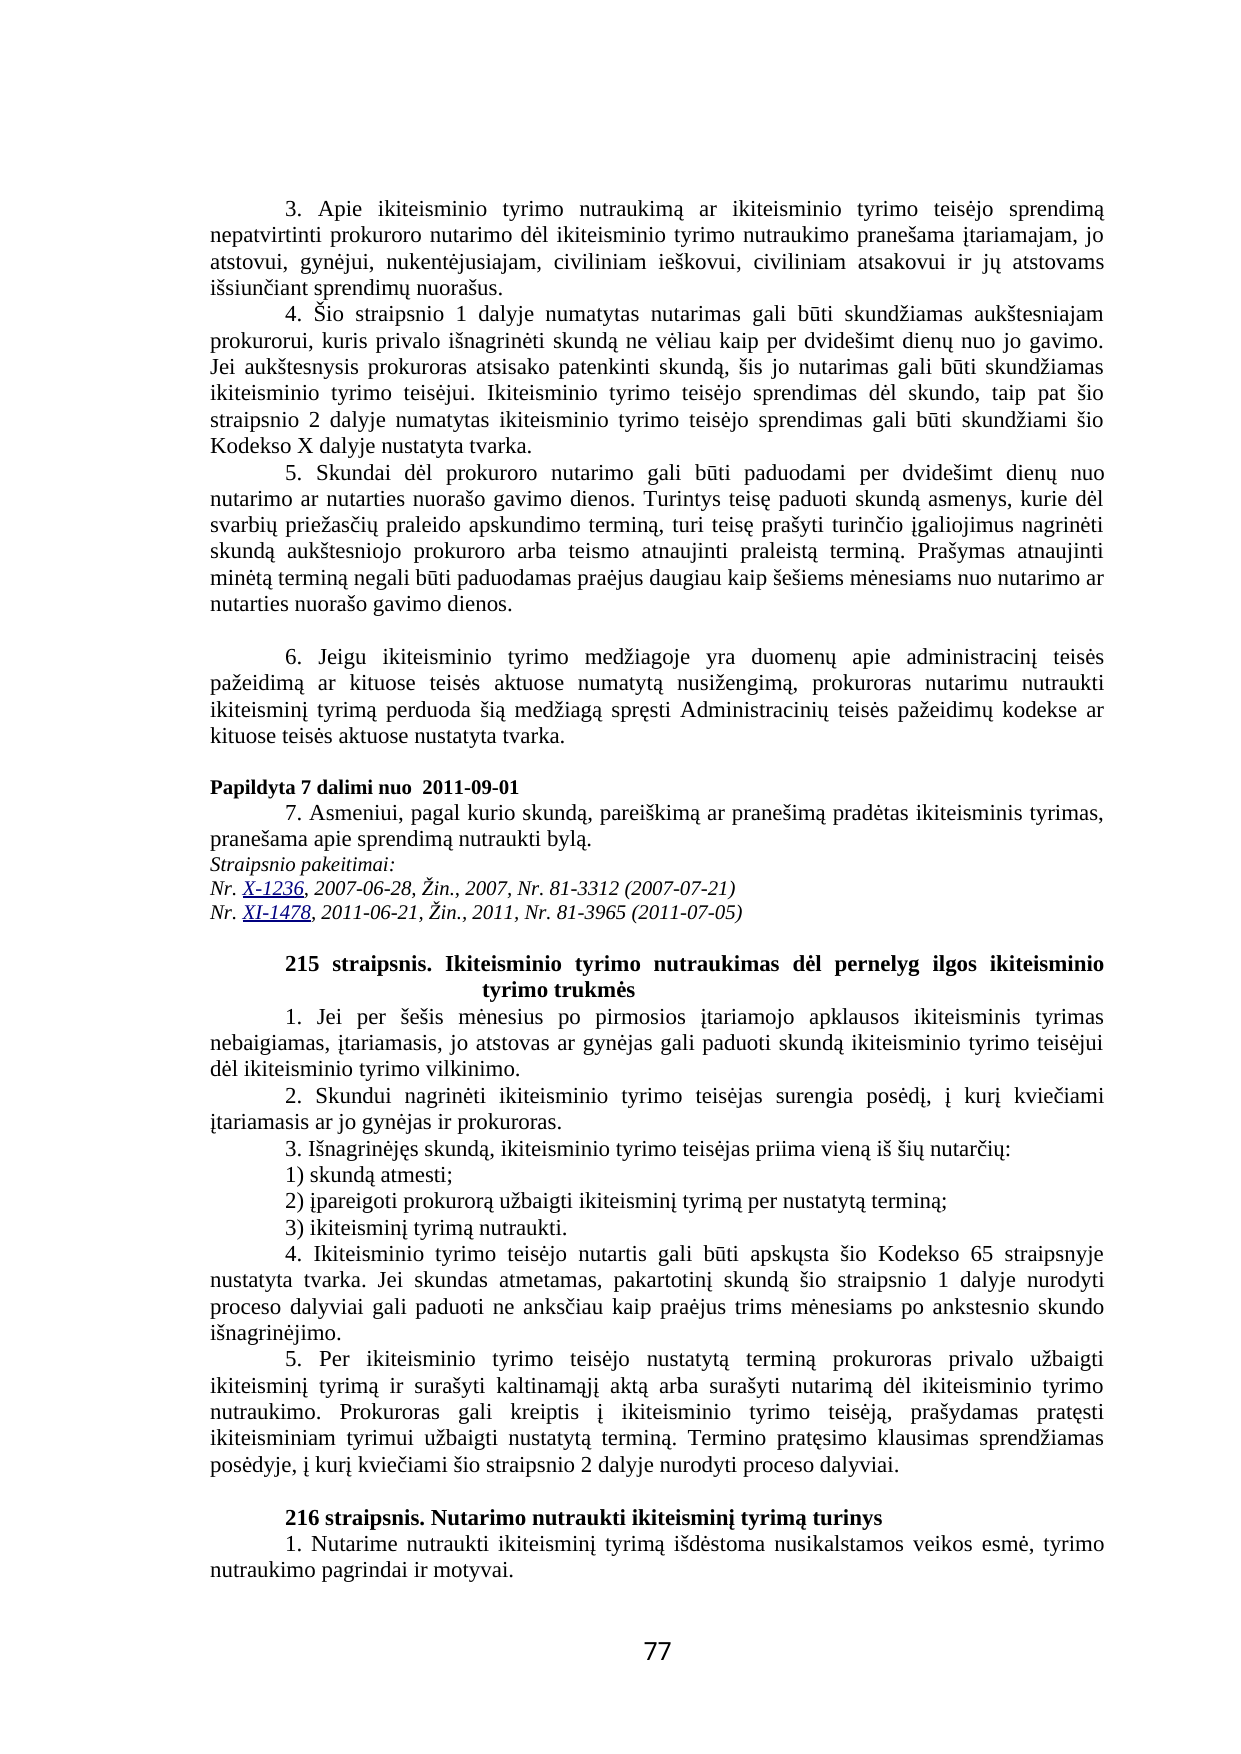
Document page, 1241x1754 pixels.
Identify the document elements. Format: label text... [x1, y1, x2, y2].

text Papildyta 7 dalimi nuo 2011-09-01 [210, 775, 1106, 799]
text 3. Apie ikiteisminio tyrimo nutraukimą ar ikiteisminio tyrimo teisėjo sprendimą nepatvirtinti prokuroro nutarimo dėl ikiteisminio tyrimo nutraukimo pranešama įtariamajam, jo atstovui, gynėjui, nukentėjusiajam, civiliniam ieškovui, civiliniam atsakovui ir jų atstovams išsiunčiant sprendimų nuorašus. [210, 195, 1106, 300]
text 6. Jeigu ikiteisminio tyrimo medžiagoje yra duomenų apie administracinį teisės pažeidimą ar kituose teisės aktuose numatytą nusižengimą, prokuroras nutarimu nutraukti ikiteisminį tyrimą perduoda šią medžiagą spręsti Administracinių teisės pažeidimų kodekse ar kituose teisės aktuose nustatyta tvarka. [210, 643, 1106, 748]
text 7. Asmeniui, pagal kurio skundą, pareiškimą ar pranešimą pradėtas ikiteisminis tyrimas, pranešama apie sprendimą nutraukti bylą. [210, 799, 1106, 852]
text 4. Ikiteisminio tyrimo teisėjo nutartis gali būti apskųsta šio Kodekso 65 straipsnyje nustatyta tvarka. Jei skundas atmetamas, pakartotinį skundą šio straipsnio 1 dalyje nurodyti proceso dalyviai gali paduoti ne anksčiau kaip praėjus trims mėnesiams po ankstesnio skundo išnagrinėjimo. [210, 1240, 1106, 1345]
text Nr. X-1236, 2007-06-28, Žin., 2007, Nr. 81-3312 (2007-07-21) [210, 876, 1106, 900]
text 1. Nutarime nutraukti ikiteisminį tyrimą išdėstoma nusikalstamos veikos esmė, tyrimo nutraukimo pagrindai ir motyvai. [210, 1530, 1106, 1583]
text 1. Jei per šešis mėnesius po pirmosios įtariamojo apklausos ikiteisminis tyrimas nebaigiamas, įtariamasis, jo atstovas ar gynėjas gali paduoti skundą ikiteisminio tyrimo teisėjui dėl ikiteisminio tyrimo vilkinimo. [210, 1003, 1106, 1082]
text Straipsnio pakeitimai: [210, 852, 1106, 876]
text 216 straipsnis. Nutarimo nutraukti ikiteisminį tyrimą turinys [210, 1503, 1106, 1530]
text 4. Šio straipsnio 1 dalyje numatytas nutarimas gali būti skundžiamas aukštesniajam prokurorui, kuris privalo išnagrinėti skundą ne vėliau kaip per dvidešimt dienų nuo jo gavimo. Jei aukštesnysis prokuroras atsisako patenkinti skundą, šis jo nutarimas gali būti skundžiamas ikiteisminio tyrimo teisėjui. Ikiteisminio tyrimo teisėjo sprendimas dėl skundo, taip pat šio straipsnio 2 dalyje numatytas ikiteisminio tyrimo teisėjo sprendimas gali būti skundžiami šio Kodekso X dalyje nustatyta tvarka. [210, 300, 1106, 458]
text 5. Skundai dėl prokuroro nutarimo gali būti paduodami per dvidešimt dienų nuo nutarimo ar nutarties nuorašo gavimo dienos. Turintys teisę paduoti skundą asmenys, kurie dėl svarbių priežasčių praleido apskundimo terminą, turi teisę prašyti turinčio įgaliojimus nagrinėti skundą aukštesniojo prokuroro arba teismo atnaujinti praleistą terminą. Prašymas atnaujinti minėtą terminą negali būti paduodamas praėjus daugiau kaip šešiems mėnesiams nuo nutarimo ar nutarties nuorašo gavimo dienos. [210, 458, 1106, 617]
text 2. Skundui nagrinėti ikiteisminio tyrimo teisėjas surengia posėdį, į kurį kviečiami įtariamasis ar jo gynėjas ir prokuroras. [210, 1082, 1106, 1134]
text Nr. XI-1478, 2011-06-21, Žin., 2011, Nr. 81-3965 (2011-07-05) [210, 900, 1106, 924]
text 3) ikiteisminį tyrimą nutraukti. [210, 1214, 1106, 1240]
text 215 straipsnis. Ikiteisminio tyrimo nutraukimas dėl pernelyg ilgos ikiteisminio tyrimo trukmės [285, 950, 1106, 1003]
text 1) skundą atmesti; [210, 1161, 1106, 1187]
text 3. Išnagrinėjęs skundą, ikiteisminio tyrimo teisėjas priima vieną iš šių nutarčių: [210, 1134, 1106, 1161]
text 2) įpareigoti prokurorą užbaigti ikiteisminį tyrimą per nustatytą terminą; [210, 1187, 1106, 1214]
text 5. Per ikiteisminio tyrimo teisėjo nustatytą terminą prokuroras privalo užbaigti ikiteisminį tyrimą ir surašyti kaltinamąjį aktą arba surašyti nutarimą dėl ikiteisminio tyrimo nutraukimo. Prokuroras gali kreiptis į ikiteisminio tyrimo teisėją, prašydamas pratęsti ikiteisminiam tyrimui užbaigti nustatytą terminą. Termino pratęsimo klausimas sprendžiamas posėdyje, į kurį kviečiami šio straipsnio 2 dalyje nurodyti proceso dalyviai. [210, 1345, 1106, 1477]
